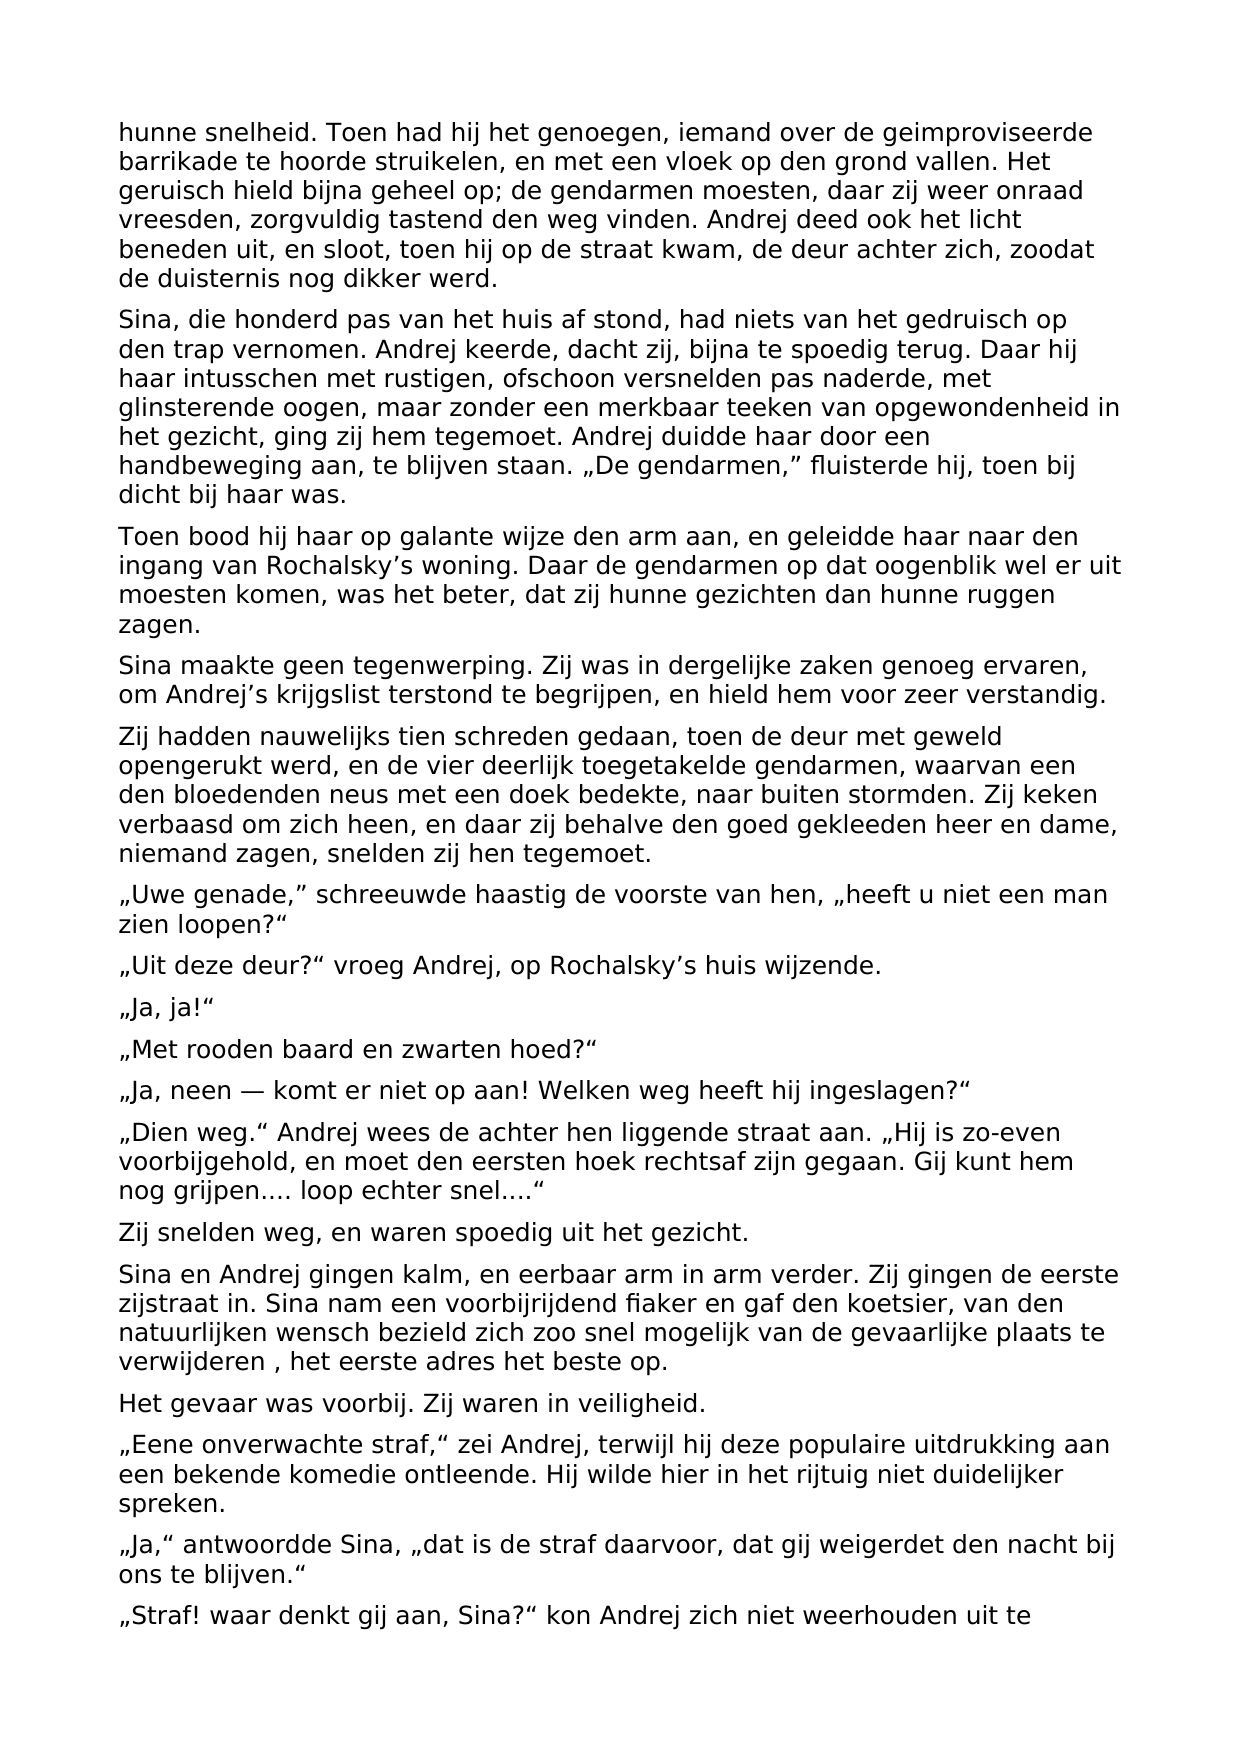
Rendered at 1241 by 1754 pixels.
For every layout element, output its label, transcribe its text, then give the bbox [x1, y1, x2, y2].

text „Eene onverwachte straf,“ zei Andrej, terwijl hij deze populaire uitdrukking aan een bekende komedie ontleende. Hij wilde hier in het rijtuig niet duidelijker spreken. [118, 1431, 1122, 1518]
text „Uwe genade,” schreeuwde haastig de voorste van hen, „heeft u niet een man zien loopen?“ [118, 881, 1122, 939]
text Sina maakte geen tegenwerping. Zij was in dergelijke zaken genoeg ervaren, om Andrej’s krijgslist terstond te begrijpen, en hield hem voor zeer verstandig. [118, 651, 1122, 710]
text „Ja,“ antwoordde Sina, „dat is de straf daarvoor, dat gij weigerdet den nacht bij ons te blijven.“ [118, 1531, 1122, 1589]
text „Ja, ja!“ [118, 993, 1122, 1022]
text „Uit deze deur?“ vroeg Andrej, op Rochalsky’s huis wijzende. [118, 951, 1122, 981]
text Toen bood hij haar op galante wijze den arm aan, en geleidde haar naar den ingang van Rochalsky’s woning. Daar de gendarmen op dat oogenblik wel er uit moesten komen, was het beter, dat zij hunne gezichten dan hunne ruggen zagen. [118, 522, 1122, 639]
text hunne snelheid. Toen had hij het genoegen, iemand over de geimproviseerde barrikade te hoorde struikelen, en met een vloek op den grond vallen. Het geruisch hield bijna geheel op; de gendarmen moesten, daar zij weer onraad vreesden, zorgvuldig tastend den weg vinden. Andrej deed ook het licht beneden uit, en sloot, toen hij op de straat kwam, de deur achter zich, zoodat de duisternis nog dikker werd. [118, 118, 1122, 293]
text „Met rooden baard en zwarten hoed?“ [118, 1035, 1122, 1064]
text Sina en Andrej gingen kalm, en eerbaar arm in arm verder. Zij gingen de eerste zijstraat in. Sina nam een voorbijrijdend fiaker en gaf den koetsier, van den natuurlijken wensch bezield zich zoo snel mogelijk van de gevaarlijke plaats te verwijderen , het eerste adres het beste op. [118, 1260, 1122, 1376]
text „Dien weg.“ Andrej wees de achter hen liggende straat aan. „Hij is zo-even voorbijgehold, en moet den eersten hoek rechtsaf zijn gegaan. Gij kunt hem nog grijpen.... loop echter snel....“ [118, 1118, 1122, 1206]
text Sina, die honderd pas van het huis af stond, had niets van het gedruisch op den trap vernomen. Andrej keerde, dacht zij, bijna te spoedig terug. Daar hij haar intusschen met rustigen, ofschoon versnelden pas naderde, met glinsterende oogen, maar zonder een merkbaar teeken van opgewondenheid in het gezicht, ging zij hem tegemoet. Andrej duidde haar door een handbeweging aan, te blijven staan. „De gendarmen,” fluisterde hij, toen bij dicht bij haar was. [118, 306, 1122, 510]
text „Ja, neen — komt er niet op aan! Welken weg heeft hij ingeslagen?“ [118, 1076, 1122, 1106]
text Zij snelden weg, en waren spoedig uit het gezicht. [118, 1218, 1122, 1247]
text Zij hadden nauwelijks tien schreden gedaan, toen de deur met geweld opengerukt werd, en de vier deerlijk toegetakelde gendarmen, waarvan een den bloedenden neus met een doek bedekte, naar buiten stormden. Zij keken verbaasd om zich heen, en daar zij behalve den goed gekleeden heer en dame, niemand zagen, snelden zij hen tegemoet. [118, 722, 1122, 868]
text Het gevaar was voorbij. Zij waren in veiligheid. [118, 1389, 1122, 1418]
text „Straf! waar denkt gij aan, Sina?“ kon Andrej zich niet weerhouden uit te [118, 1601, 1122, 1631]
